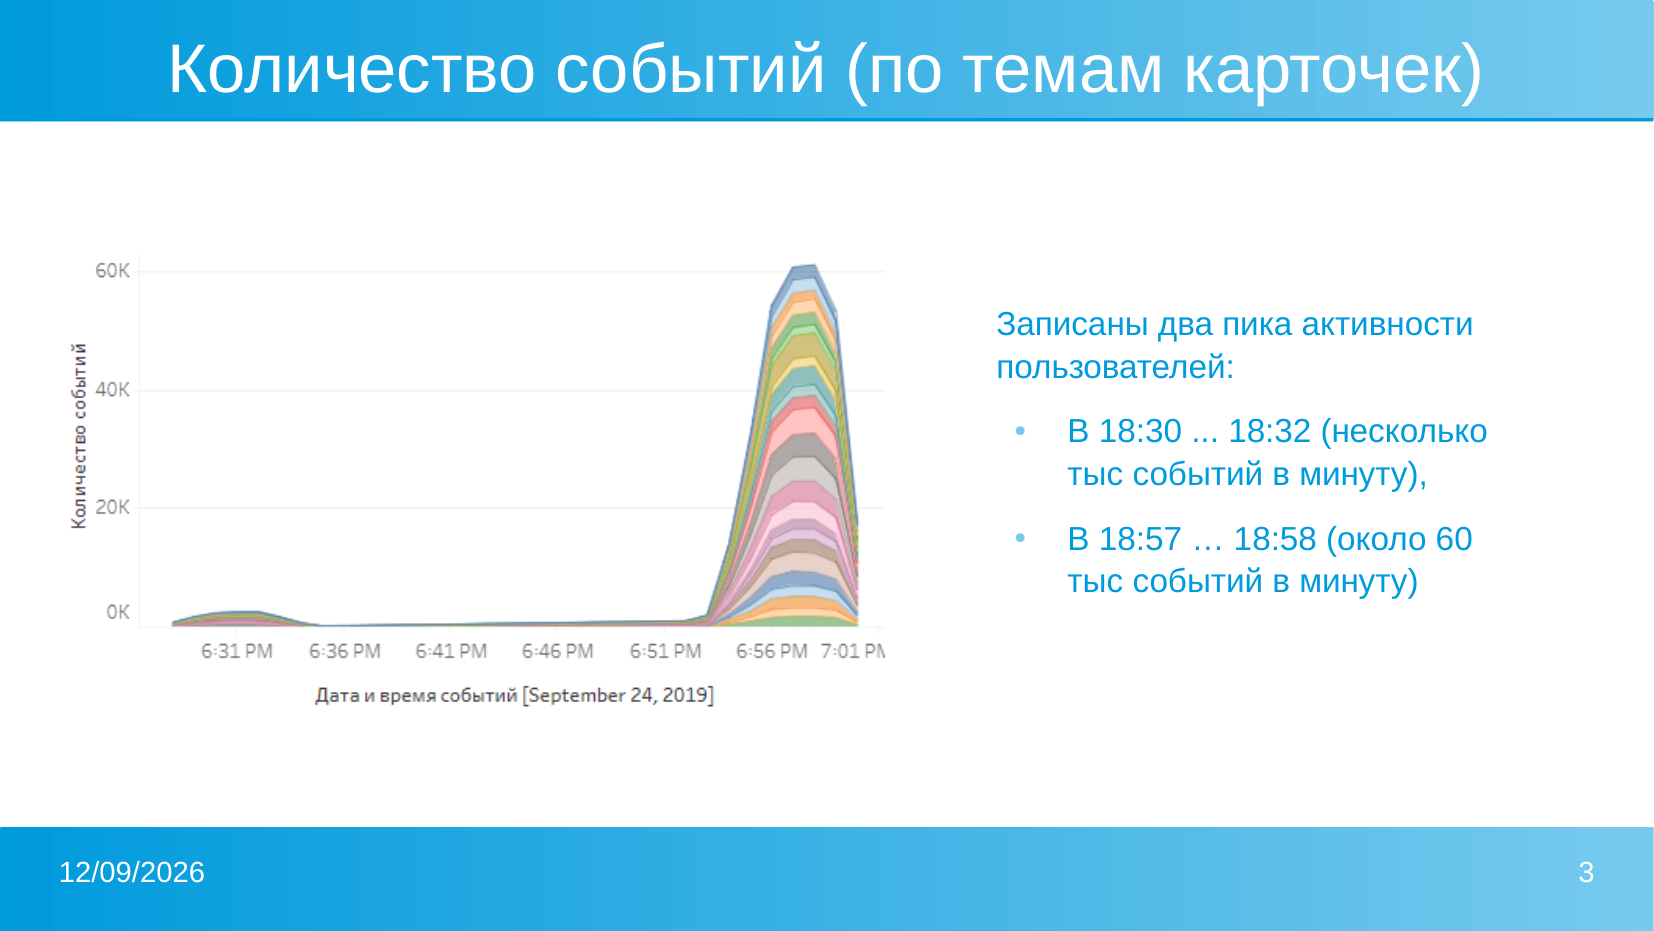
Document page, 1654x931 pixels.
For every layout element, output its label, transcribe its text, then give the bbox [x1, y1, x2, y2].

picture [59, 254, 885, 713]
title Количество событий (по темам карточек) [59, 29, 1595, 108]
list Записаны два пика активности пользователей: В 18:30 ... 18:32 (несколько тыс событий в минуту), В 18:57 … 18:58 (около 60 тыс событий в минуту) [996, 187, 1538, 713]
